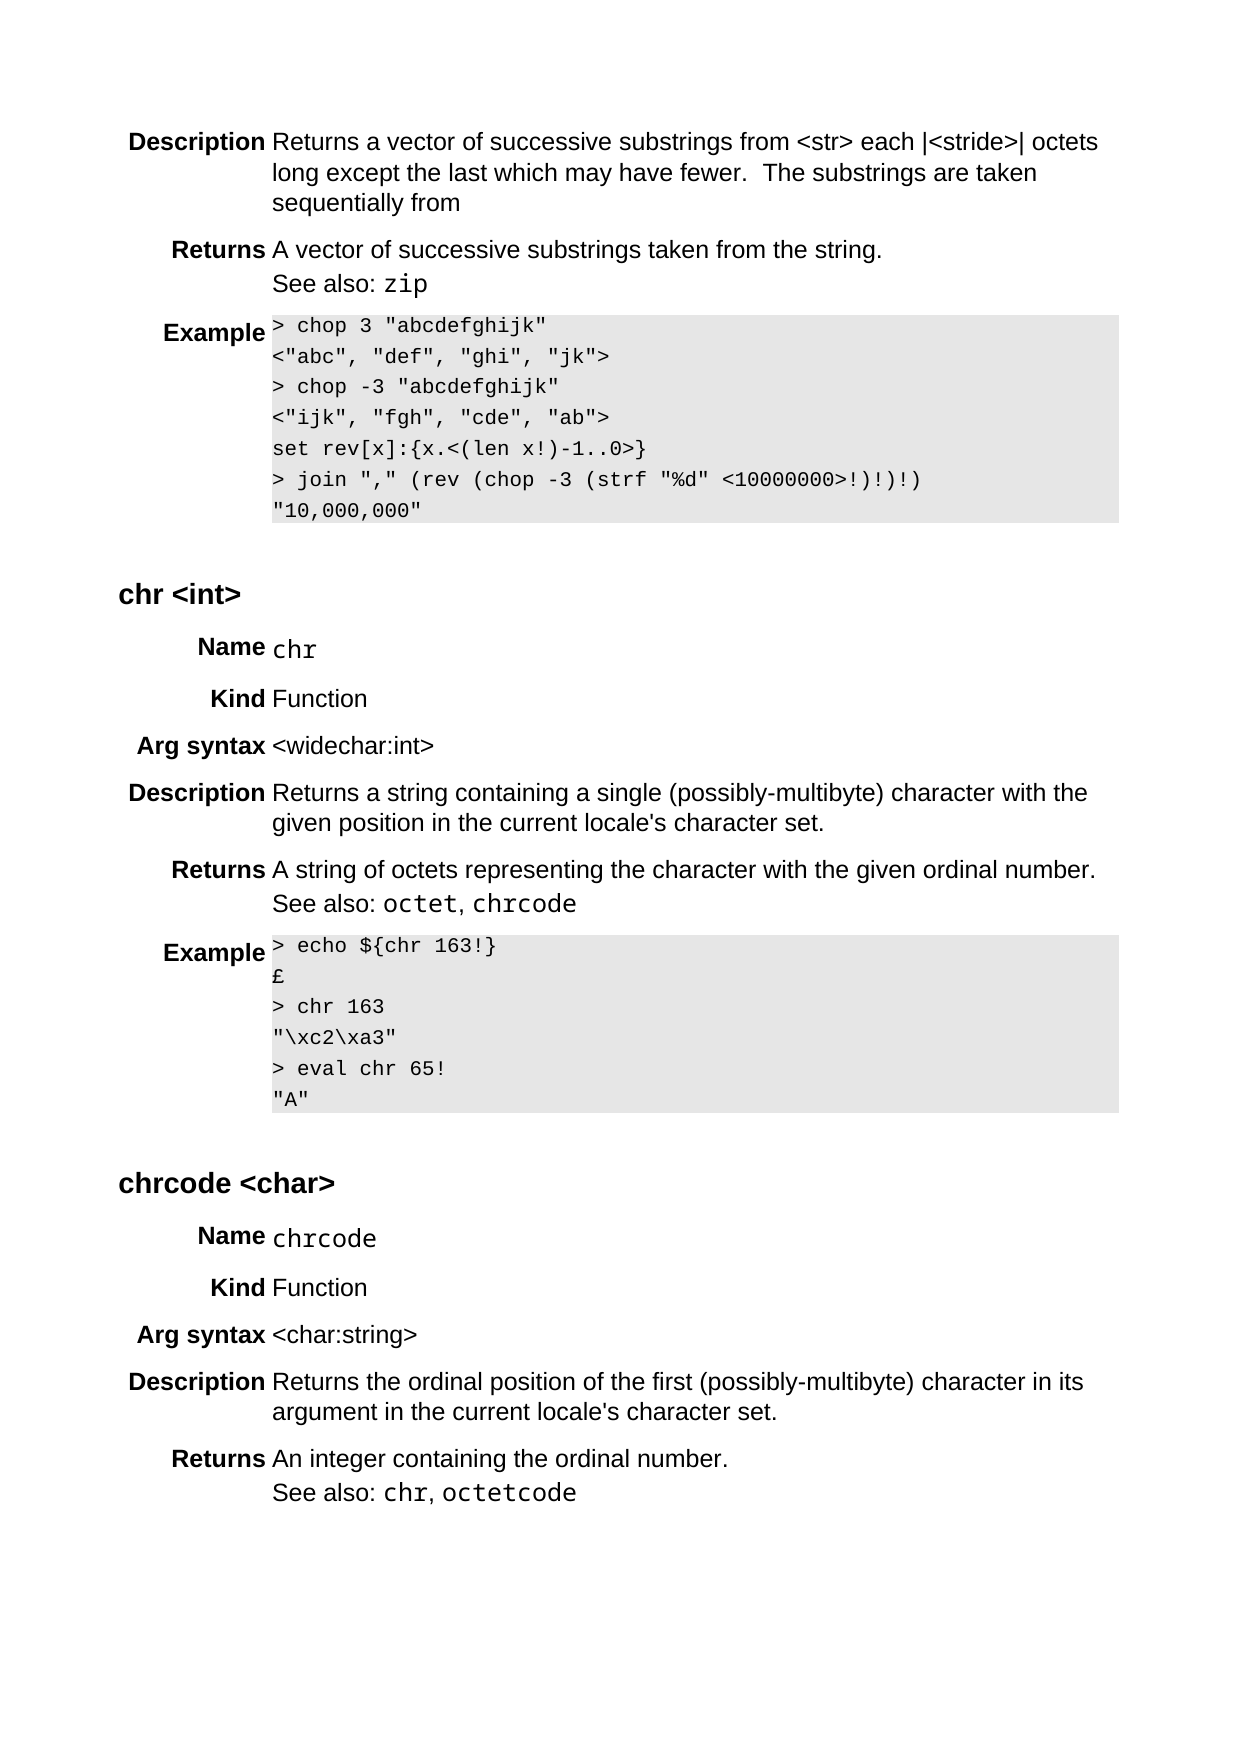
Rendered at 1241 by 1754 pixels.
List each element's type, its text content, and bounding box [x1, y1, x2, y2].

table_header Name [118, 1212, 269, 1264]
table_cell Arg syntax [118, 1311, 269, 1358]
table_header chr [269, 623, 1122, 675]
table_cell Example [118, 929, 269, 1119]
table_cell Example [118, 309, 269, 529]
table_cell Returns [118, 846, 269, 929]
table_header Name [118, 623, 269, 675]
table_cell Returns the ordinal position of the first (possibly-multibyte) character in its argument in the current locale's character set. [269, 1358, 1122, 1435]
table_cell Arg syntax [118, 722, 269, 769]
subtitle chrcode <char> [118, 1166, 1122, 1199]
table_cell Description [118, 769, 269, 846]
table_cell Kind [118, 675, 269, 722]
table_cell Kind [118, 1264, 269, 1311]
table_cell Returns [118, 226, 269, 309]
table_cell Returns a vector of successive substrings from <str> each |<stride>| octets long except the last which may have fewer. The substrings are taken sequentially from [269, 118, 1122, 226]
table_cell Description [118, 1358, 269, 1435]
table_cell Returns a string containing a single (possibly-multibyte) character with the given position in the current locale's character set. [269, 769, 1122, 846]
table_cell A string of octets representing the character with the given ordinal number. See also: octet, chrcode [269, 846, 1122, 929]
table_cell An integer containing the ordinal number. See also: chr, octetcode [269, 1435, 1122, 1518]
table_cell > chop 3 "abcdefghijk" <"abc", "def", "ghi", "jk"> > chop -3 "abcdefghijk" <"ijk", "fgh", "cde", "ab"> set rev[x]:{x.<(len x!)-1..0>} > join "," (rev (chop -3 (strf "%d" <10000000>!)!)!) "10,000,000" [269, 309, 1122, 529]
table_cell Function [269, 675, 1122, 722]
subtitle chr <int> [118, 577, 1122, 610]
table_header chrcode [269, 1212, 1122, 1264]
table_cell <char:string> [269, 1311, 1122, 1358]
table_cell Returns [118, 1435, 269, 1518]
table_cell Function [269, 1264, 1122, 1311]
table_cell <widechar:int> [269, 722, 1122, 769]
table_cell > echo ${chr 163!} £ > chr 163 "\xc2\xa3" > eval chr 65! "A" [269, 929, 1122, 1119]
table_cell Description [118, 118, 269, 226]
table_cell A vector of successive substrings taken from the string. See also: zip [269, 226, 1122, 309]
